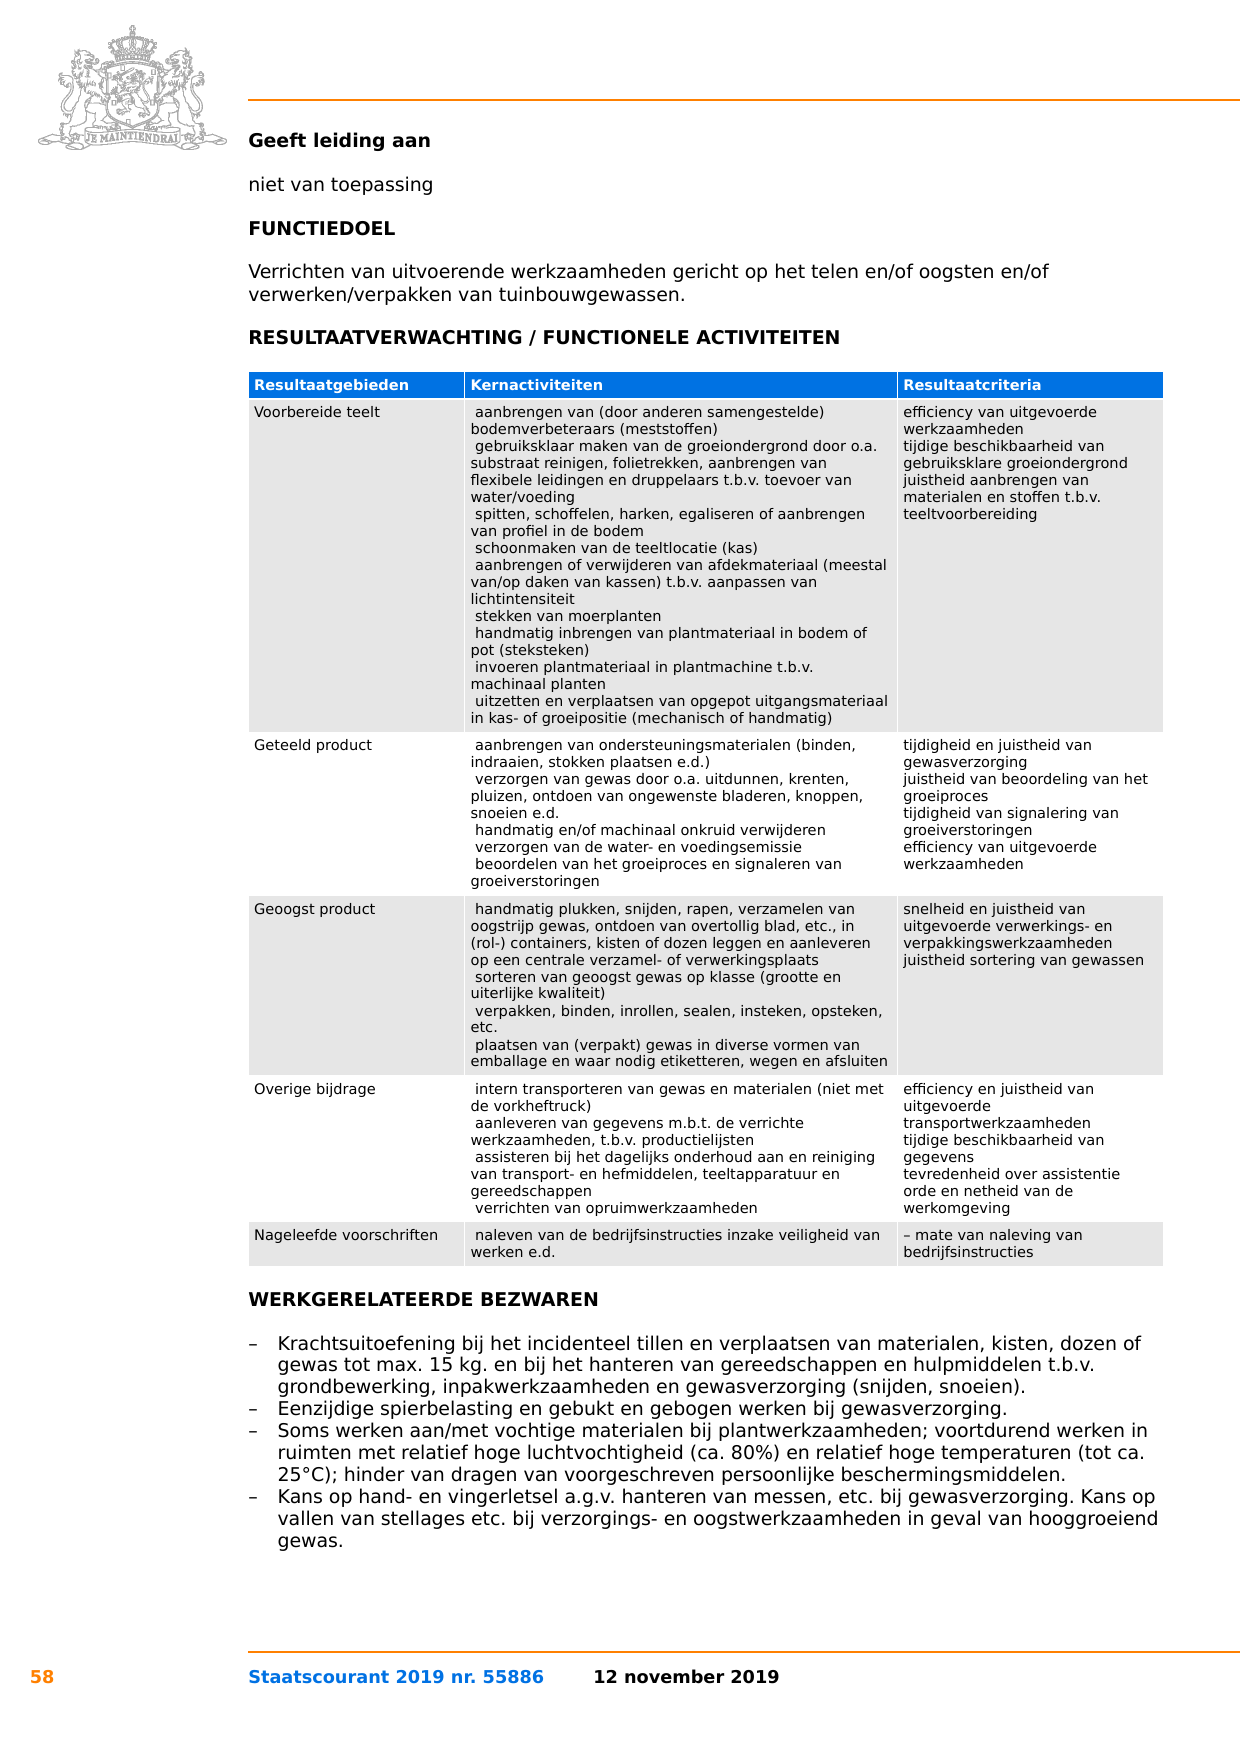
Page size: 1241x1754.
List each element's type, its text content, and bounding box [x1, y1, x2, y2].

table_cell Geoogst product [249, 896, 464, 1075]
text FUNCTIEDOEL [248, 218, 1163, 239]
table_header Kernactiviteiten [465, 372, 897, 398]
table_cell snelheid en juistheid van uitgevoerde verwerkings- en verpakkingswerkzaamheden juistheid sortering van gewassen [898, 896, 1163, 1075]
text – Eenzijdige spierbelasting en gebukt en gebogen werken bij gewasverzorging. [248, 1398, 1163, 1420]
text Geeft leiding aan [248, 130, 1163, 152]
picture [38, 25, 227, 150]
table_cell Voorbereide teelt [249, 400, 464, 732]
table_cell ­ intern transporteren van gewas en materialen (niet met de vorkheftruck) ­ aanleveren van gegevens m.b.t. de verrichte werkzaamheden, t.b.v. productielijsten ­ assisteren bij het dagelijks onderhoud aan en reiniging van transport- en hefmiddelen, teeltapparatuur en gereedschappen ­ verrichten van opruimwerkzaamheden [465, 1076, 897, 1221]
table_header Resultaatgebieden [249, 372, 464, 398]
text niet van toepassing [248, 174, 1163, 196]
text Verrichten van uitvoerende werkzaamheden gericht op het telen en/of oogsten en/of verwerken/verpakken van tuinbouwgewassen. [248, 261, 1163, 305]
table_cell efficiency en juistheid van uitgevoerde transportwerkzaamheden tijdige beschikbaarheid van gegevens tevredenheid over assistentie orde en netheid van de werkomgeving [898, 1076, 1163, 1221]
text – Krachtsuitoefening bij het incidenteel tillen en verplaatsen van materialen, kisten, dozen of gewas tot max. 15 kg. en bij het hanteren van gereedschappen en hulpmiddelen t.b.v. grondbewerking, inpakwerkzaamheden en gewasverzorging (snijden, snoeien). [248, 1332, 1163, 1398]
table_cell ­ handmatig plukken, snijden, rapen, verzamelen van oogstrijp gewas, ontdoen van overtollig blad, etc., in (rol-) containers, kisten of dozen leggen en aanleveren op een centrale verzamel- of verwerkingsplaats ­ sorteren van geoogst gewas op klasse (grootte en uiterlijke kwaliteit) ­ verpakken, binden, inrollen, sealen, insteken, opsteken, etc. ­ plaatsen van (verpakt) gewas in diverse vormen van emballage en waar nodig etiketteren, wegen en afsluiten [465, 896, 897, 1075]
text WERKGERELATEERDE BEZWAREN [248, 1288, 1163, 1311]
table_cell – mate van naleving van bedrijfsinstructies [898, 1222, 1163, 1266]
table_header Resultaatcriteria [898, 372, 1163, 398]
table_cell Geteeld product [249, 733, 464, 895]
text – Kans op hand- en vingerletsel a.g.v. hanteren van messen, etc. bij gewasverzorging. Kans op vallen van stellages etc. bij verzorgings- en oogstwerkzaamheden in geval van hooggroeiend gewas. [248, 1486, 1163, 1552]
table_cell Overige bijdrage [249, 1076, 464, 1221]
table_cell Nageleefde voorschriften [249, 1222, 464, 1266]
table_cell ­ aanbrengen van ondersteuningsmaterialen (binden, indraaien, stokken plaatsen e.d.) ­ verzorgen van gewas door o.a. uitdunnen, krenten, pluizen, ontdoen van ongewenste bladeren, knoppen, snoeien e.d. ­ handmatig en/of machinaal onkruid verwijderen ­ verzorgen van de water- en voedingsemissie ­ beoordelen van het groeiproces en signaleren van groeiverstoringen [465, 733, 897, 895]
text – Soms werken aan/met vochtige materialen bij plantwerkzaamheden; voortdurend werken in ruimten met relatief hoge luchtvochtigheid (ca. 80%) en relatief hoge temperaturen (tot ca. 25°C); hinder van dragen van voorgeschreven persoonlijke beschermingsmiddelen. [248, 1420, 1163, 1486]
table_cell efficiency van uitgevoerde werkzaamheden tijdige beschikbaarheid van gebruiksklare groeiondergrond juistheid aanbrengen van materialen en stoffen t.b.v. teeltvoorbereiding [898, 400, 1163, 732]
table_cell ­ aanbrengen van (door anderen samengestelde) bodemverbeteraars (meststoffen) ­ gebruiksklaar maken van de groeiondergrond door o.a. substraat reinigen, folietrekken, aanbrengen van flexibele leidingen en druppelaars t.b.v. toevoer van water/voeding ­ spitten, schoffelen, harken, egaliseren of aanbrengen van profiel in de bodem ­ schoonmaken van de teeltlocatie (kas) ­ aanbrengen of verwijderen van afdekmateriaal (meestal van/op daken van kassen) t.b.v. aanpassen van lichtintensiteit ­ stekken van moerplanten ­ handmatig inbrengen van plantmateriaal in bodem of pot (steksteken) ­ invoeren plantmateriaal in plantmachine t.b.v. machinaal planten ­ uitzetten en verplaatsen van opgepot uitgangsmateriaal in kas- of groeipositie (mechanisch of handmatig) [465, 400, 897, 732]
table_cell ­ naleven van de bedrijfsinstructies inzake veiligheid van werken e.d. [465, 1222, 897, 1266]
text RESULTAATVERWACHTING / FUNCTIONELE ACTIVITEITEN [248, 327, 1163, 349]
table_cell tijdigheid en juistheid van gewasverzorging juistheid van beoordeling van het groeiproces tijdigheid van signalering van groeiverstoringen efficiency van uitgevoerde werkzaamheden [898, 733, 1163, 895]
